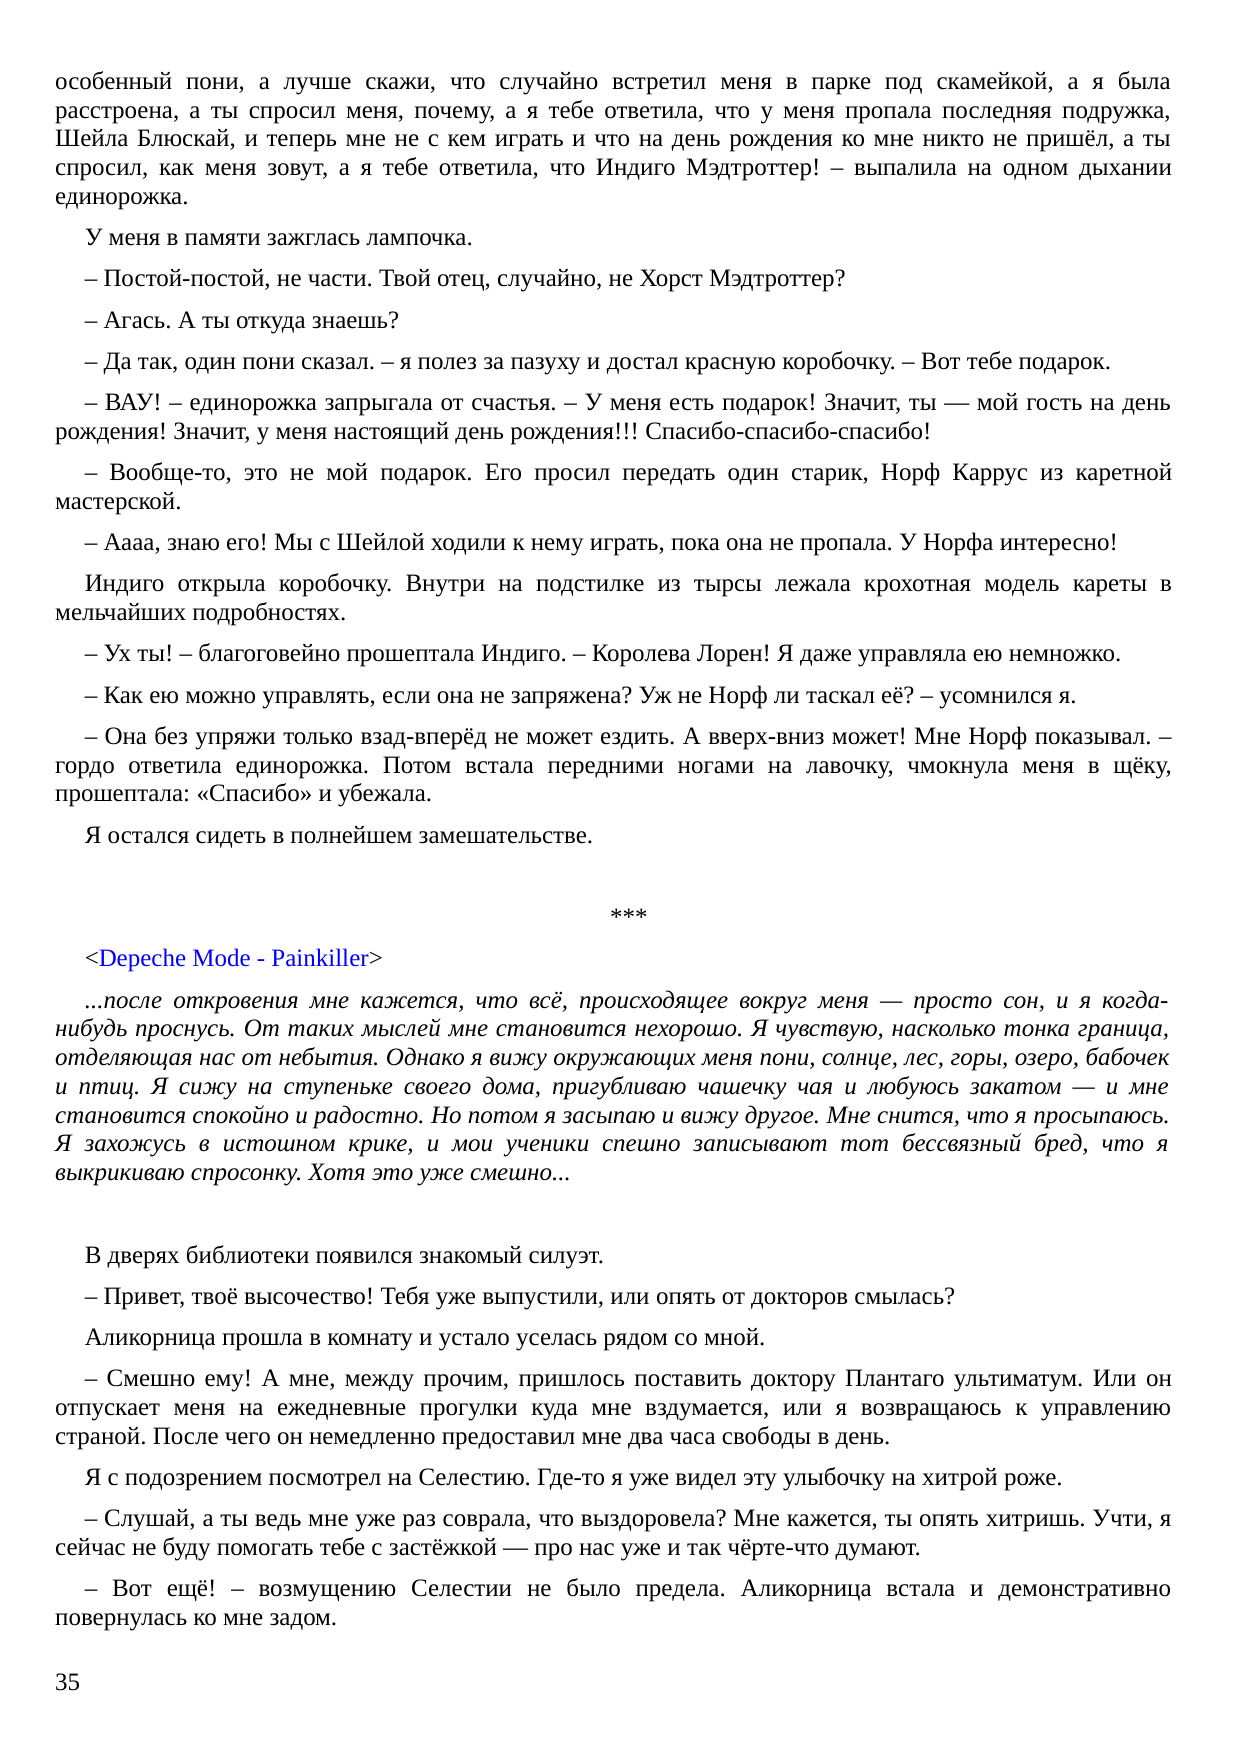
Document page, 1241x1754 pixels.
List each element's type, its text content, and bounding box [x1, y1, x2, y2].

text – Постой-постой, не части. Твой отец, случайно, не Хорст Мэдтроттер? [55, 263, 1173, 292]
text – Аааа, знаю его! Мы с Шейлой ходили к нему играть, пока она не пропала. У Норфа интересно! [55, 527, 1173, 556]
text – Слушай, а ты ведь мне уже раз соврала, что выздоровела? Мне кажется, ты опять хитришь. Учти, я сейчас не буду помогать тебе с застёжкой — про нас уже и так чёрте-что думают. [55, 1503, 1173, 1561]
text – Cмешно ему! А мне, между прочим, пришлось поставить доктору Плантаго ультиматум. Или он отпускает меня на ежедневные прогулки куда мне вздумается, или я возвращаюсь к управлению страной. После чего он немедленно предоставил мне два часа свободы в день. [55, 1363, 1173, 1450]
text У меня в памяти зажглась лампочка. [55, 222, 1173, 251]
text – Агась. А ты откуда знаешь? [55, 305, 1173, 333]
text – Ух ты! – благоговейно прошептала Индиго. – Королева Лорен! Я даже управляла ею немножко. [55, 638, 1173, 667]
text ...после откровения мне кажется, что всё, происходящее вокруг меня — просто сон, и я когда-нибудь проснусь. От таких мыслей мне становится нехорошо. Я чувствую, насколько тонка граница, отделяющая нас от небытия. Однако я вижу окружающих меня пони, солнце, лес, горы, озеро, бабочек и птиц. Я сижу на ступеньке своего дома, пригубливаю чашечку чая и любуюсь закатом — и мне становится спокойно и радостно. Но потом я засыпаю и вижу другое. Мне снится, что я просыпаюсь. Я захожусь в истошном крике, и мои ученики спешно записывают тот бессвязный бред, что я выкрикиваю спросонку. Хотя это уже смешно... [55, 985, 1173, 1186]
text Я с подозрением посмотрел на Селестию. Где-то я уже видел эту улыбочку на хитрой роже. [55, 1462, 1173, 1491]
text В дверях библиотеки появился знакомый силуэт. [55, 1240, 1173, 1268]
text Я остался сидеть в полнейшем замешательстве. [55, 820, 1173, 848]
text Индиго открыла коробочку. Внутри на подстилке из тырсы лежала крохотная модель кареты в мельчайших подробностях. [55, 568, 1173, 626]
text Аликорница прошла в комнату и устало уселась рядом со мной. [55, 1322, 1173, 1351]
text <Depeche Mode - Painkiller> [55, 943, 1173, 972]
text – Вот ещё! – возмущению Селестии не было предела. Аликорница встала и демонстративно повернулась ко мне задом. [55, 1573, 1173, 1631]
text – Да так, один пони сказал. – я полез за пазуху и достал красную коробочку. – Вот тебе подарок. [55, 346, 1173, 375]
text особенный пони, а лучше скажи, что случайно встретил меня в парке под скамейкой, а я была расстроена, а ты спросил меня, почему, а я тебе ответила, что у меня пропала последняя подружка, Шейла Блюскай, и теперь мне не с кем играть и что на день рождения ко мне никто не пришёл, а ты спросил, как меня зовут, а я тебе ответила, что Индиго Мэдтроттер! – выпалила на одном дыхании единорожка. [55, 66, 1173, 210]
text – Привет, твоё высочество! Тебя уже выпустили, или опять от докторов смылась? [55, 1281, 1173, 1310]
text – Она без упряжи только взад-вперёд не может ездить. А вверх-вниз может! Мне Норф показывал. – гордо ответила единорожка. Потом встала передними ногами на лавочку, чмокнула меня в щёку, прошептала: «Спасибо» и убежала. [55, 721, 1173, 807]
text – ВАУ! – единорожка запрыгала от счастья. – У меня есть подарок! Значит, ты — мой гость на день рождения! Значит, у меня настоящий день рождения!!! Спасибо-спасибо-спасибо! [55, 387, 1173, 445]
text – Как ею можно управлять, если она не запряжена? Уж не Норф ли таскал её? – усомнился я. [55, 680, 1173, 708]
text *** [55, 902, 1173, 931]
text – Вообще-то, это не мой подарок. Его просил передать один старик, Норф Каррус из каретной мастерской. [55, 457, 1173, 515]
